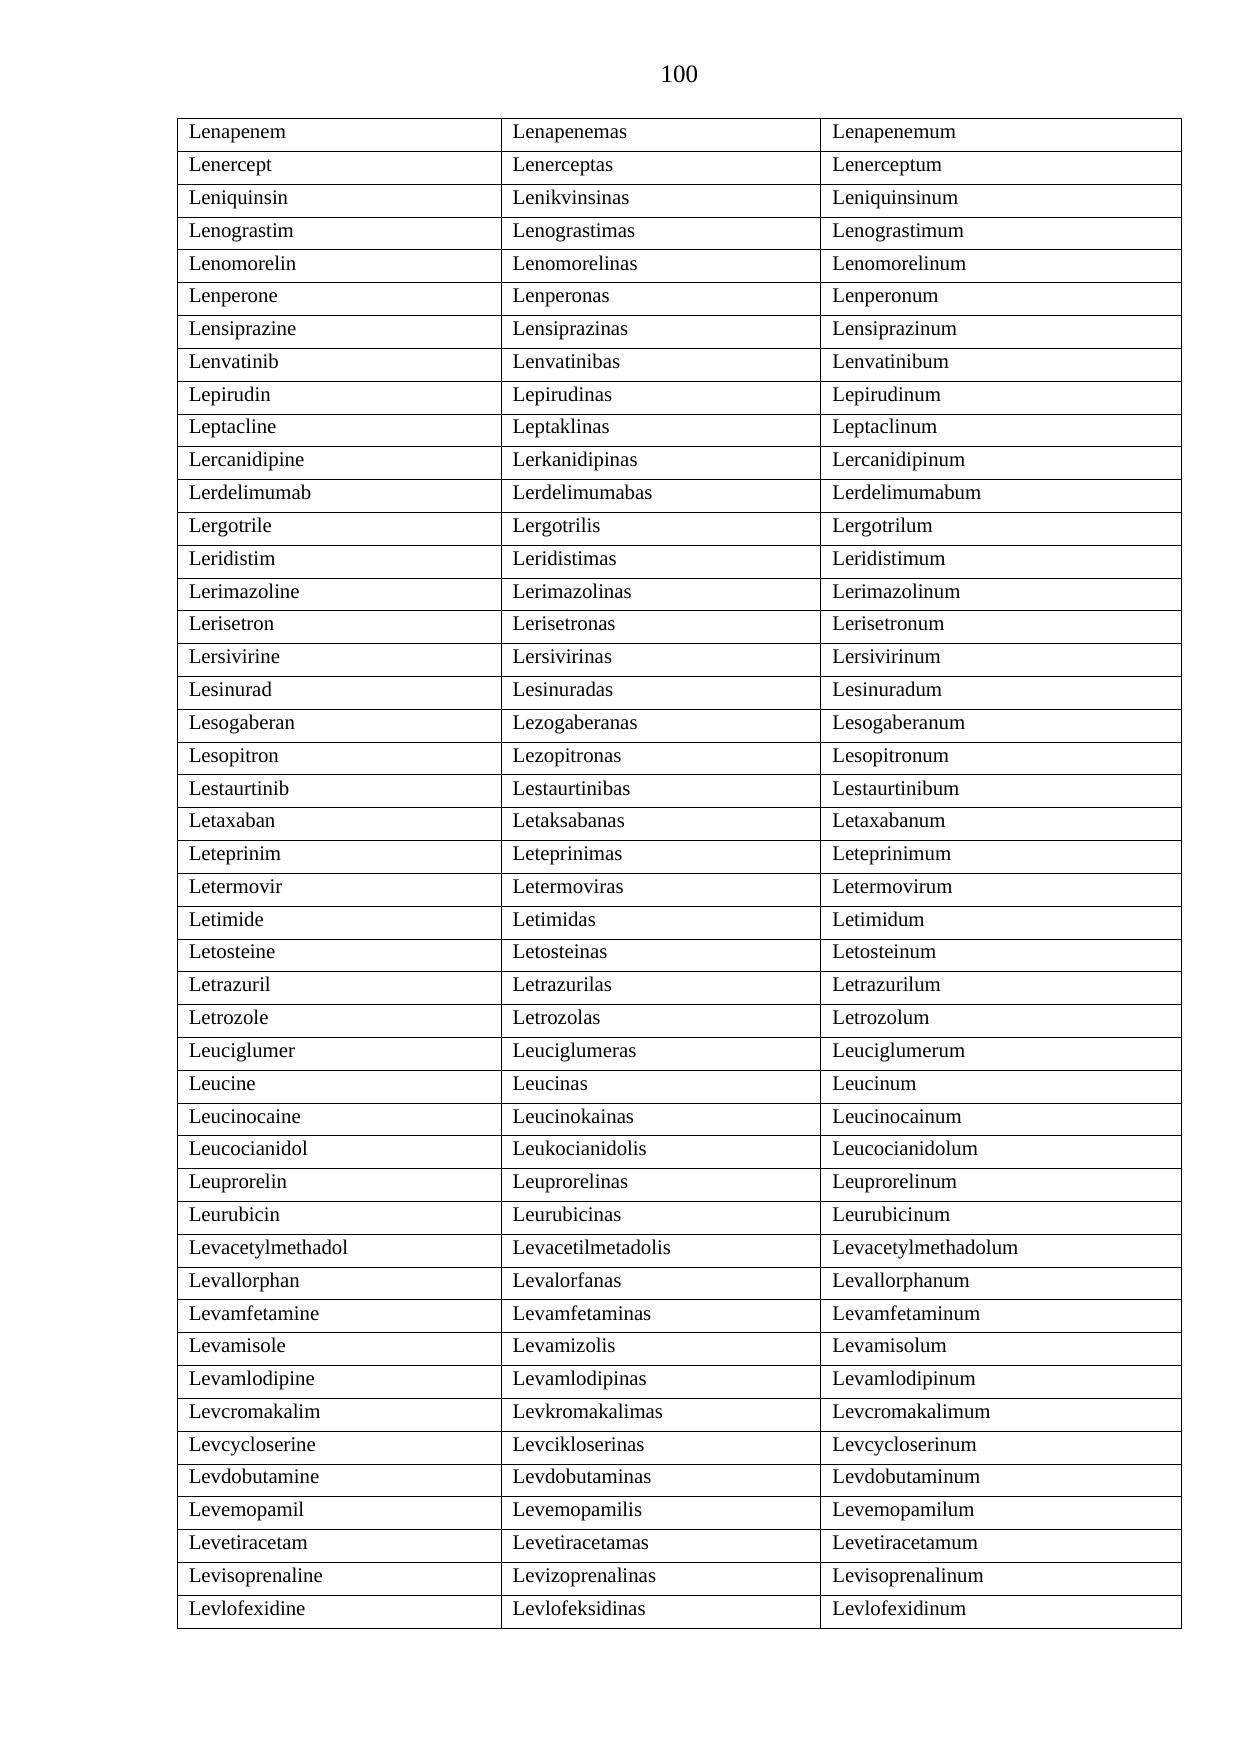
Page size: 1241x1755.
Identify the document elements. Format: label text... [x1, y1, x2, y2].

table_cell Lenvatinibas [502, 349, 820, 381]
table_cell Levamfetaminas [502, 1300, 820, 1332]
table_cell Lepirudinas [502, 382, 820, 413]
table_cell Levlofexidine [178, 1596, 501, 1627]
table_cell Leteprinim [178, 841, 501, 873]
table_cell Levetiracetamas [502, 1530, 820, 1562]
table_cell Lerisetronas [502, 611, 820, 643]
table_cell Lerdelimumabum [821, 480, 1181, 512]
table_cell Levcromakalimum [821, 1399, 1181, 1431]
table_cell Leridistimas [502, 546, 820, 577]
table_cell Letaksabanas [502, 808, 820, 840]
table_cell Lesopitron [178, 743, 501, 774]
table_cell Levalorfanas [502, 1268, 820, 1299]
table_cell Letrozolum [821, 1005, 1181, 1037]
table_cell Leucocianidolum [821, 1136, 1181, 1168]
table_cell Lenerceptas [502, 152, 820, 184]
table_cell Levkromakalimas [502, 1399, 820, 1431]
table_cell Lenvatinib [178, 349, 501, 381]
table_cell Lepirudinum [821, 382, 1181, 413]
table_cell Leuciglumeras [502, 1038, 820, 1070]
table_cell Lergotrilum [821, 513, 1181, 545]
table_cell Leuprorelinum [821, 1169, 1181, 1201]
table_cell Lenomorelinum [821, 250, 1181, 282]
table_cell Letermoviras [502, 874, 820, 906]
table_cell Leuciglumer [178, 1038, 501, 1070]
table_cell Letosteinum [821, 940, 1181, 971]
table_cell Lenograstimum [821, 218, 1181, 249]
table_cell Leuprorelinas [502, 1169, 820, 1201]
table_cell Leurubicinum [821, 1202, 1181, 1234]
table_cell Letrozolas [502, 1005, 820, 1037]
table_cell Leuprorelin [178, 1169, 501, 1201]
table_cell Levdobutamine [178, 1465, 501, 1496]
table_cell Leucocianidol [178, 1136, 501, 1168]
table_cell Levdobutaminas [502, 1465, 820, 1496]
table_cell Leucinocaine [178, 1104, 501, 1135]
table_cell Levemopamilis [502, 1497, 820, 1529]
table_cell Leukocianidolis [502, 1136, 820, 1168]
table_cell Letrazurilum [821, 972, 1181, 1004]
table_cell Leucinum [821, 1071, 1181, 1102]
table_cell Lenercept [178, 152, 501, 184]
table_cell Levisoprenalinum [821, 1563, 1181, 1595]
table_cell Lergotrilis [502, 513, 820, 545]
table_cell Lepirudin [178, 382, 501, 413]
table_cell Lersivirine [178, 644, 501, 676]
table_cell Leniquinsin [178, 185, 501, 217]
table_cell Lenograstim [178, 218, 501, 249]
table_cell Lensiprazinas [502, 316, 820, 348]
table_cell Lenperonum [821, 283, 1181, 315]
table_cell Lenomorelin [178, 250, 501, 282]
table_cell Lenperonas [502, 283, 820, 315]
table_cell Leteprinimum [821, 841, 1181, 873]
table_cell Levamisolum [821, 1333, 1181, 1365]
table_cell Levetiracetamum [821, 1530, 1181, 1562]
table_cell Letermovir [178, 874, 501, 906]
table_cell Lenperone [178, 283, 501, 315]
table_cell Lesinurad [178, 677, 501, 709]
table_cell Leptaclinum [821, 415, 1181, 446]
table_cell Levacetylmethadolum [821, 1235, 1181, 1267]
table_cell Lercanidipine [178, 447, 501, 479]
table_cell Letaxabanum [821, 808, 1181, 840]
table_cell Lesinuradas [502, 677, 820, 709]
table_cell Leridistimum [821, 546, 1181, 577]
table_cell Levamizolis [502, 1333, 820, 1365]
table_cell Levacetylmethadol [178, 1235, 501, 1267]
table_cell Lergotrile [178, 513, 501, 545]
table_cell Lesogaberan [178, 710, 501, 742]
table_cell Levamlodipine [178, 1366, 501, 1398]
table_cell Letimidas [502, 907, 820, 938]
table_cell Lenvatinibum [821, 349, 1181, 381]
table_cell Lenapenemas [502, 119, 820, 151]
table_cell Lerisetronum [821, 611, 1181, 643]
table_cell Leteprinimas [502, 841, 820, 873]
table_cell Lersivirinum [821, 644, 1181, 676]
table_cell Lestaurtinib [178, 775, 501, 807]
table_cell Leucine [178, 1071, 501, 1102]
table_cell Levamlodipinum [821, 1366, 1181, 1398]
table_cell Leurubicin [178, 1202, 501, 1234]
table_cell Leucinas [502, 1071, 820, 1102]
table_cell Levcycloserine [178, 1432, 501, 1463]
table_cell Lezogaberanas [502, 710, 820, 742]
table_cell Lesogaberanum [821, 710, 1181, 742]
table_cell Levamfetaminum [821, 1300, 1181, 1332]
table_cell Lenikvinsinas [502, 185, 820, 217]
table_cell Leucinocainum [821, 1104, 1181, 1135]
table_cell Letermovirum [821, 874, 1181, 906]
table_cell Levcromakalim [178, 1399, 501, 1431]
table_cell Letimide [178, 907, 501, 938]
table_cell Lerimazoline [178, 579, 501, 610]
table_cell Levcikloserinas [502, 1432, 820, 1463]
table_cell Lesinuradum [821, 677, 1181, 709]
table_cell Lercanidipinum [821, 447, 1181, 479]
table_cell Levallorphan [178, 1268, 501, 1299]
table_cell Letosteine [178, 940, 501, 971]
table_cell Lerimazolinas [502, 579, 820, 610]
table_cell Levlofexidinum [821, 1596, 1181, 1627]
table_cell Levacetilmetadolis [502, 1235, 820, 1267]
table_cell Leptaklinas [502, 415, 820, 446]
table_cell Lerkanidipinas [502, 447, 820, 479]
table_cell Levamfetamine [178, 1300, 501, 1332]
table_cell Leucinokainas [502, 1104, 820, 1135]
table_cell Levizoprenalinas [502, 1563, 820, 1595]
table_cell Levisoprenaline [178, 1563, 501, 1595]
table_cell Leptacline [178, 415, 501, 446]
table_cell Levamlodipinas [502, 1366, 820, 1398]
table_cell Lenapenem [178, 119, 501, 151]
table_cell Letrozole [178, 1005, 501, 1037]
table_cell Lerdelimumabas [502, 480, 820, 512]
table_cell Letimidum [821, 907, 1181, 938]
table_cell Leuciglumerum [821, 1038, 1181, 1070]
table_cell Lenerceptum [821, 152, 1181, 184]
table_cell Letrazurilas [502, 972, 820, 1004]
table_cell Leurubicinas [502, 1202, 820, 1234]
table_cell Levemopamilum [821, 1497, 1181, 1529]
table_cell Lerimazolinum [821, 579, 1181, 610]
table_cell Letosteinas [502, 940, 820, 971]
table_cell Lenapenemum [821, 119, 1181, 151]
table_cell Lersivirinas [502, 644, 820, 676]
table_cell Levlofeksidinas [502, 1596, 820, 1627]
table_cell Lestaurtinibas [502, 775, 820, 807]
table_cell Levcycloserinum [821, 1432, 1181, 1463]
table_cell Lenomorelinas [502, 250, 820, 282]
table_cell Leridistim [178, 546, 501, 577]
table_cell Letaxaban [178, 808, 501, 840]
table_cell Letrazuril [178, 972, 501, 1004]
table_cell Lestaurtinibum [821, 775, 1181, 807]
table_cell Levamisole [178, 1333, 501, 1365]
table_cell Levdobutaminum [821, 1465, 1181, 1496]
table_cell Lerdelimumab [178, 480, 501, 512]
table_cell Lenograstimas [502, 218, 820, 249]
table_cell Levemopamil [178, 1497, 501, 1529]
table_cell Lensiprazinum [821, 316, 1181, 348]
table_cell Lerisetron [178, 611, 501, 643]
table_cell Levetiracetam [178, 1530, 501, 1562]
table_cell Lezopitronas [502, 743, 820, 774]
table_cell Lesopitronum [821, 743, 1181, 774]
table_cell Levallorphanum [821, 1268, 1181, 1299]
table_cell Leniquinsinum [821, 185, 1181, 217]
table_cell Lensiprazine [178, 316, 501, 348]
